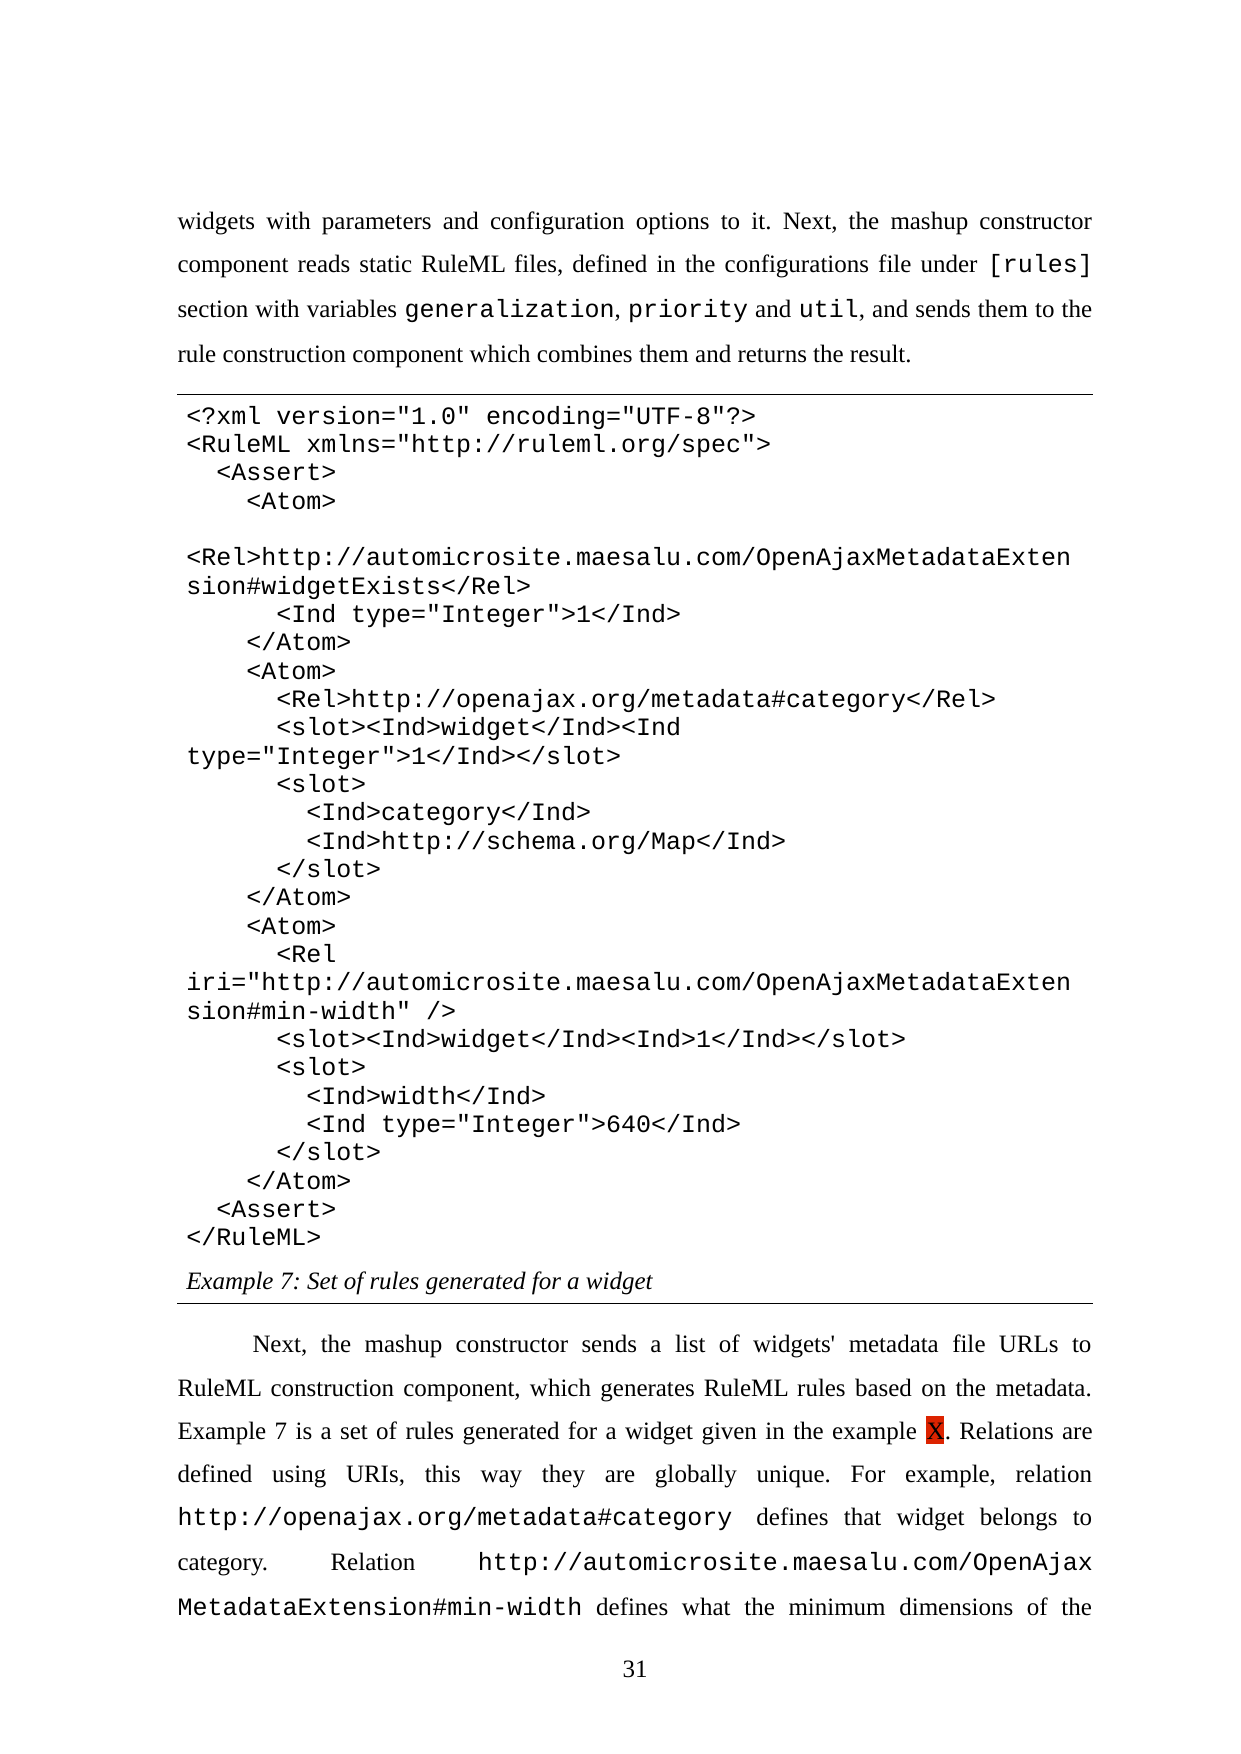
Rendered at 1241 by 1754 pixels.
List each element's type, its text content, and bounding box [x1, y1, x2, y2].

text <Ind>width</Ind> [186, 1083, 1084, 1112]
text </Atom> [186, 1168, 1084, 1197]
text widgets with parameters and configuration options to it. Next, the mashup constructor component reads static RuleML files, defined in the configurations file under [rules] section with variables generalization, priority and util, and sends them to the rule construction component which combines them and returns the result. [177, 206, 1093, 368]
text <slot><Ind>widget</Ind><Ind>1</Ind></slot> [186, 1027, 1084, 1055]
text <Ind type="Integer">1</Ind> [186, 602, 1084, 630]
text Next, the mashup constructor sends a list of widgets' metadata file URLs to RuleML construction component, which generates RuleML rules based on the metadata. Example 7 is a set of rules generated for a widget given in the example X. Relations are defined using URIs, this way they are globally unique. For example, relation http://openajax.org/metadata#category defines that widget belongs to category. Relation http://automicrosite.maesalu.com/OpenAjax MetadataExtension#min-width defines what the minimum dimensions of the [177, 1304, 1093, 1623]
text [177, 395, 1093, 1303]
text <Atom> [186, 488, 1084, 517]
text </slot> [186, 1140, 1084, 1168]
text <RuleML xmlns="http://ruleml.org/spec"> [186, 432, 1084, 460]
text <?xml version="1.0" encoding="UTF-8"?> [186, 403, 1084, 432]
text <Atom> [186, 658, 1084, 687]
text <Ind>http://schema.org/Map</Ind> [186, 828, 1084, 857]
text <Atom> [186, 913, 1084, 942]
text <slot><Ind>widget</Ind><Ind type="Integer">1</Ind></slot> [186, 715, 1084, 772]
text <Ind>category</Ind> [186, 800, 1084, 828]
text Example 7: Set of rules generated for a widget [186, 1266, 1084, 1294]
text <Rel>http://openajax.org/metadata#category</Rel> [186, 687, 1084, 715]
text <Rel iri="http://automicrosite.maesalu.com/OpenAjaxMetadataExtension#min-width" /> [186, 942, 1084, 1027]
text <Ind type="Integer">640</Ind> [186, 1112, 1084, 1140]
text <Rel>http://automicrosite.maesalu.com/OpenAjaxMetadataExtension#widgetExists</Rel> [186, 517, 1084, 602]
text </Atom> [186, 885, 1084, 913]
text <Assert> [186, 460, 1084, 488]
text </Atom> [186, 630, 1084, 658]
text </RuleML> [186, 1225, 1084, 1253]
text <slot> [186, 772, 1084, 800]
text <slot> [186, 1055, 1084, 1083]
text <Assert> [186, 1197, 1084, 1225]
text </slot> [186, 857, 1084, 885]
